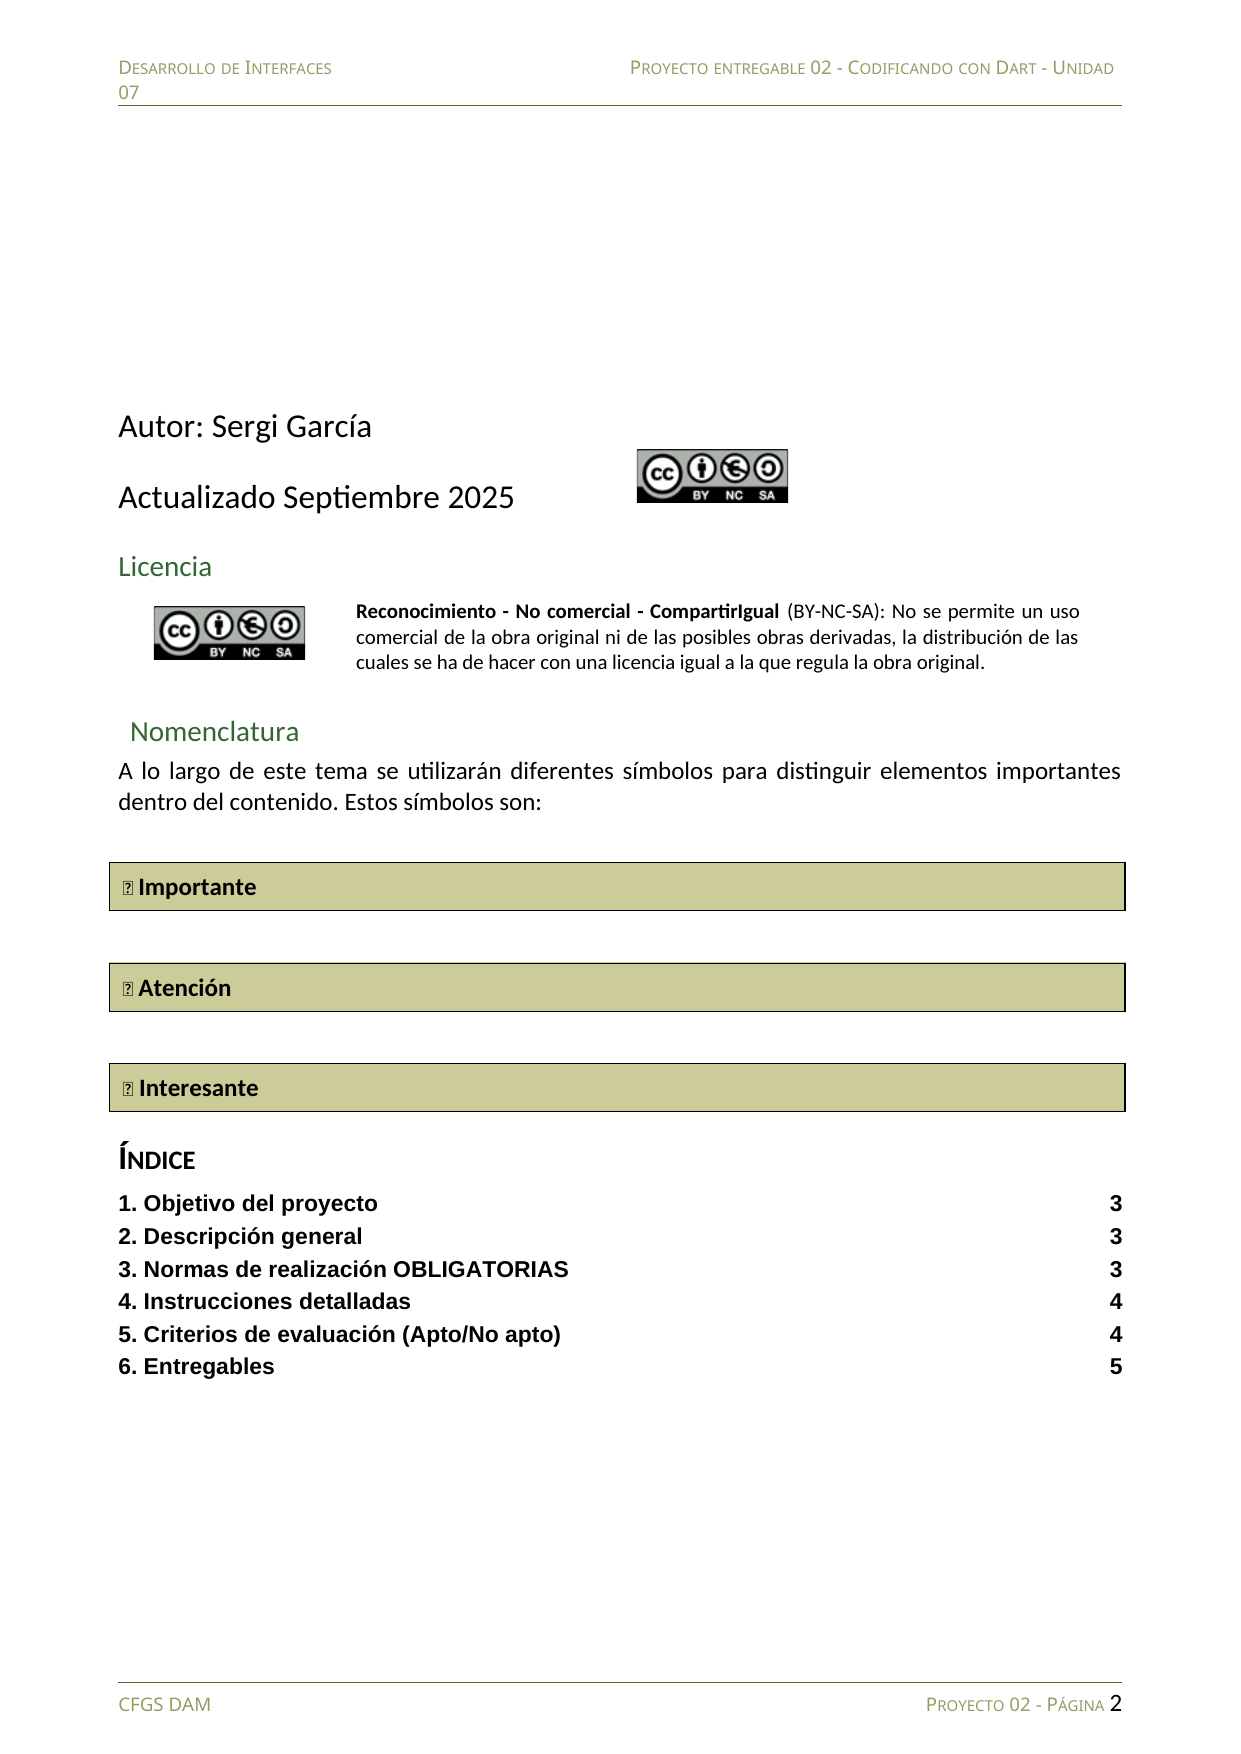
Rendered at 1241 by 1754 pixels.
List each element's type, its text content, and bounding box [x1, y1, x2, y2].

text 💬 Interesante [110, 1064, 1124, 1111]
text 6. Entregables 5 [118, 1353, 1122, 1380]
text Licencia [118, 548, 1122, 584]
text Nomenclatura [118, 713, 1122, 749]
picture [636, 449, 789, 503]
text 3. Normas de realización OBLIGATORIAS 3 [118, 1256, 1122, 1282]
text 4. Instrucciones detalladas 4 [118, 1288, 1122, 1314]
text 📖 Importante [110, 863, 1124, 910]
picture [153, 606, 306, 660]
text 2. Descripción general 3 [118, 1223, 1122, 1249]
text Índice [118, 1137, 1122, 1178]
text ❕ Atención [110, 964, 1124, 1011]
text Autor: Sergi García [118, 405, 1122, 445]
text A lo largo de este tema se utilizarán diferentes símbolos para distinguir elementos importantes dentro del contenido. Estos símbolos son: [118, 755, 1122, 816]
text 1. Objetivo del proyecto 3 [118, 1190, 1122, 1217]
text Actualizado Septiembre 2025 [118, 476, 1122, 517]
text 5. Criterios de evaluación (Apto/No apto) 4 [118, 1321, 1122, 1347]
text Reconocimiento - No comercial - CompartirIgual (BY-NC-SA): No se permite un uso comercial de la obra original ni de las posibles obras derivadas, la distribución de las cuales se ha de hacer con una licencia igual a la que regula la obra original. [159, 598, 1080, 675]
